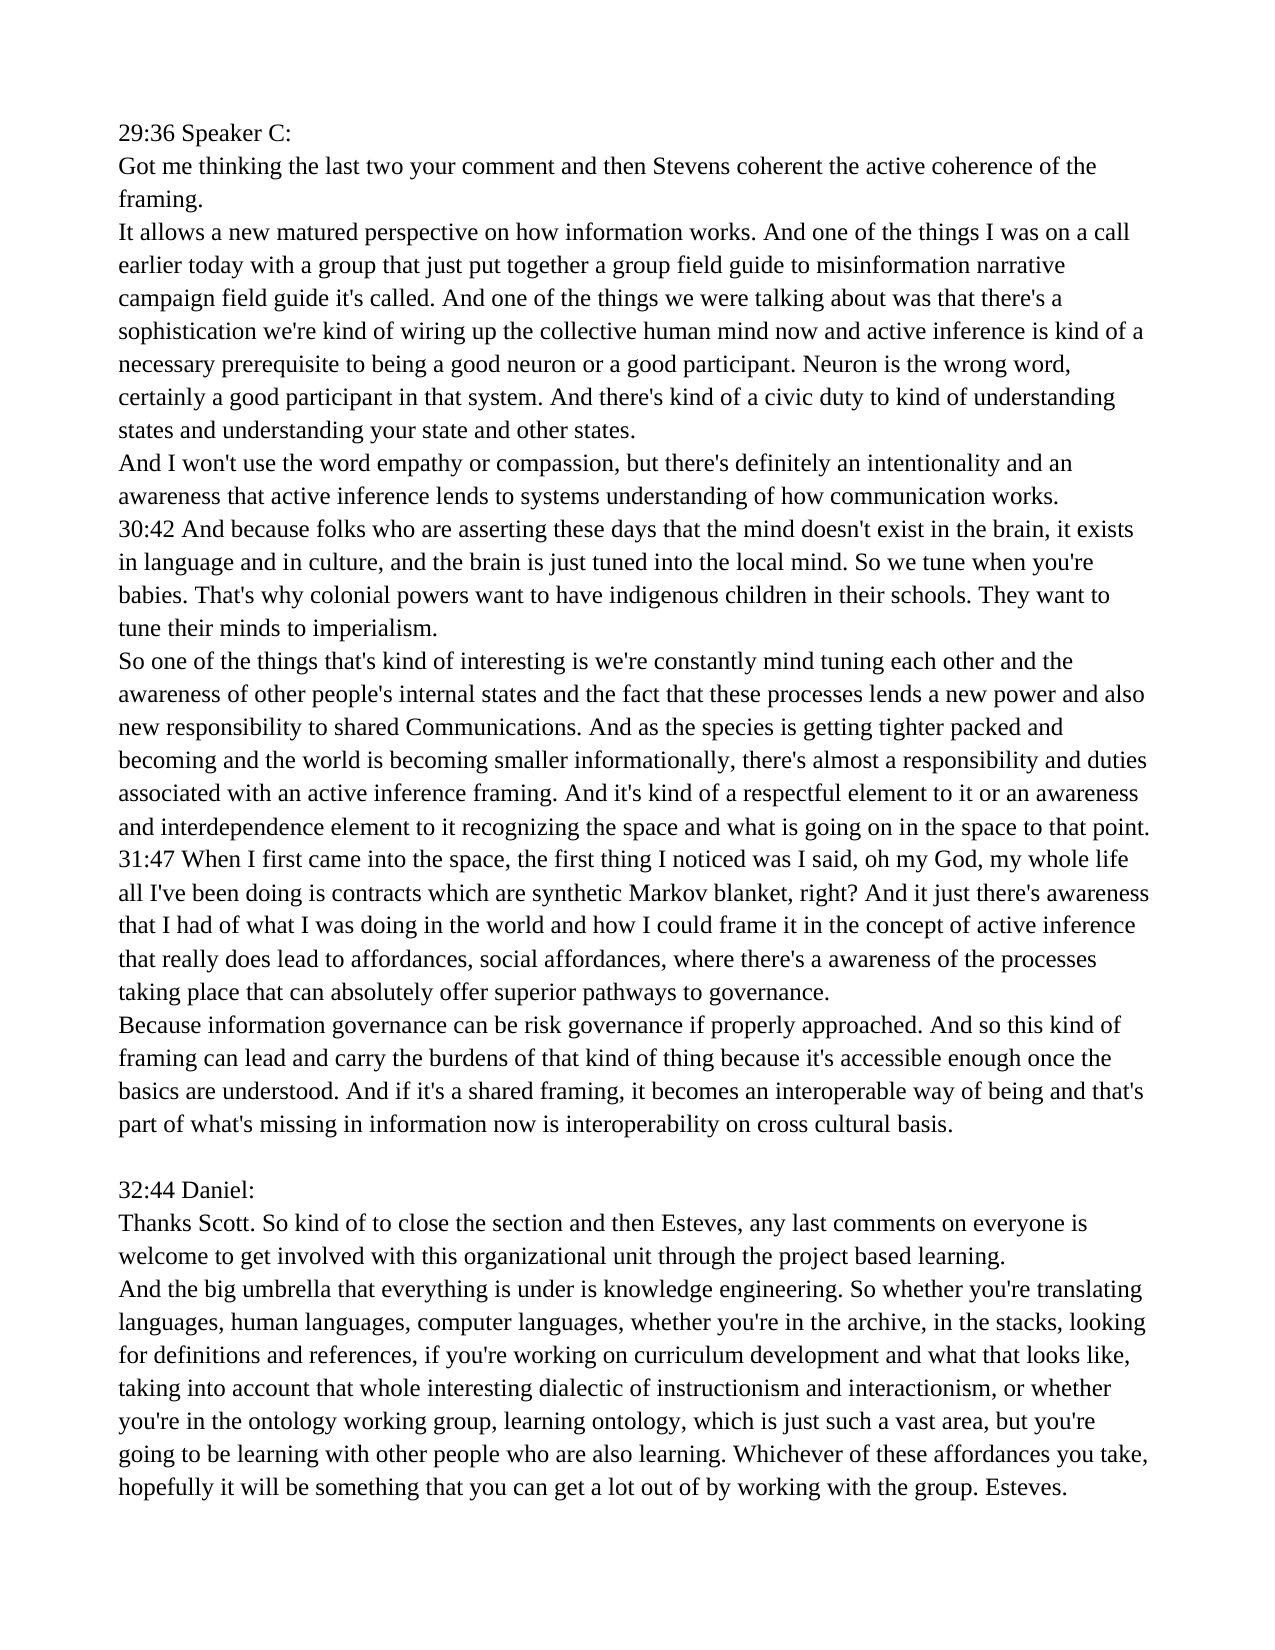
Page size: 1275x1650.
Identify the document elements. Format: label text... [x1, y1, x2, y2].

text And I won't use the word empathy or compassion, but there's definitely an intentionality and an awareness that active inference lends to systems understanding of how communication works. [118, 448, 1157, 510]
text Thanks Scott. So kind of to close the section and then Esteves, any last comments on everyone is welcome to get involved with this organizational unit through the project based learning. [118, 1208, 1157, 1269]
text 29:36 Speaker C: [118, 118, 1157, 147]
text Got me thinking the last two your comment and then Stevens coherent the active coherence of the framing. [118, 151, 1157, 213]
text And the big umbrella that everything is under is knowledge engineering. So whether you're translating languages, human languages, computer languages, whether you're in the archive, in the stacks, looking for definitions and references, if you're working on curriculum development and what that looks like, taking into account that whole interesting dialectic of instructionism and interactionism, or whether you're in the ontology working group, learning ontology, which is just such a vast area, but you're going to be learning with other people who are also learning. Whichever of these affordances you take, hopefully it will be something that you can get a lot out of by working with the group. Esteves. [118, 1274, 1157, 1501]
text 31:47 When I first came into the space, the first thing I noticed was I said, oh my God, my whole life all I've been doing is contracts which are synthetic Markov blanket, right? And it just there's awareness that I had of what I was doing in the world and how I could frame it in the concept of active inference that really does lead to affordances, social affordances, where there's a awareness of the processes taking place that can absolutely offer superior pathways to governance. [118, 844, 1157, 1005]
text So one of the things that's kind of interesting is we're constantly mind tuning each other and the awareness of other people's internal states and the fact that these processes lends a new power and also new responsibility to shared Communications. And as the species is getting tighter packed and becoming and the world is becoming smaller informationally, there's almost a responsibility and duties associated with an active inference framing. And it's kind of a respectful element to it or an awareness and interdependence element to it recognizing the space and what is going on in the space to that point. [118, 646, 1157, 840]
text 32:44 Daniel: [118, 1175, 1157, 1203]
text 30:42 And because folks who are asserting these days that the mind doesn't exist in the brain, it exists in language and in culture, and the brain is just tuned into the local mind. So we tune when you're babies. That's why colonial powers want to have indigenous children in their schools. They want to tune their minds to imperialism. [118, 514, 1157, 642]
text It allows a new matured perspective on how information works. And one of the things I was on a call earlier today with a group that just put together a group field guide to misinformation narrative campaign field guide it's called. And one of the things we were talking about was that there's a sophistication we're kind of wiring up the collective human mind now and active inference is kind of a necessary prerequisite to being a good neuron or a good participant. Neuron is the wrong word, certainly a good participant in that system. And there's kind of a civic duty to kind of understanding states and understanding your state and other states. [118, 217, 1157, 444]
text Because information governance can be risk governance if properly approached. And so this kind of framing can lead and carry the burdens of that kind of thing because it's accessible enough once the basics are understood. And if it's a shared framing, it becomes an interoperable way of being and that's part of what's missing in information now is interoperability on cross cultural basis. [118, 1010, 1157, 1137]
